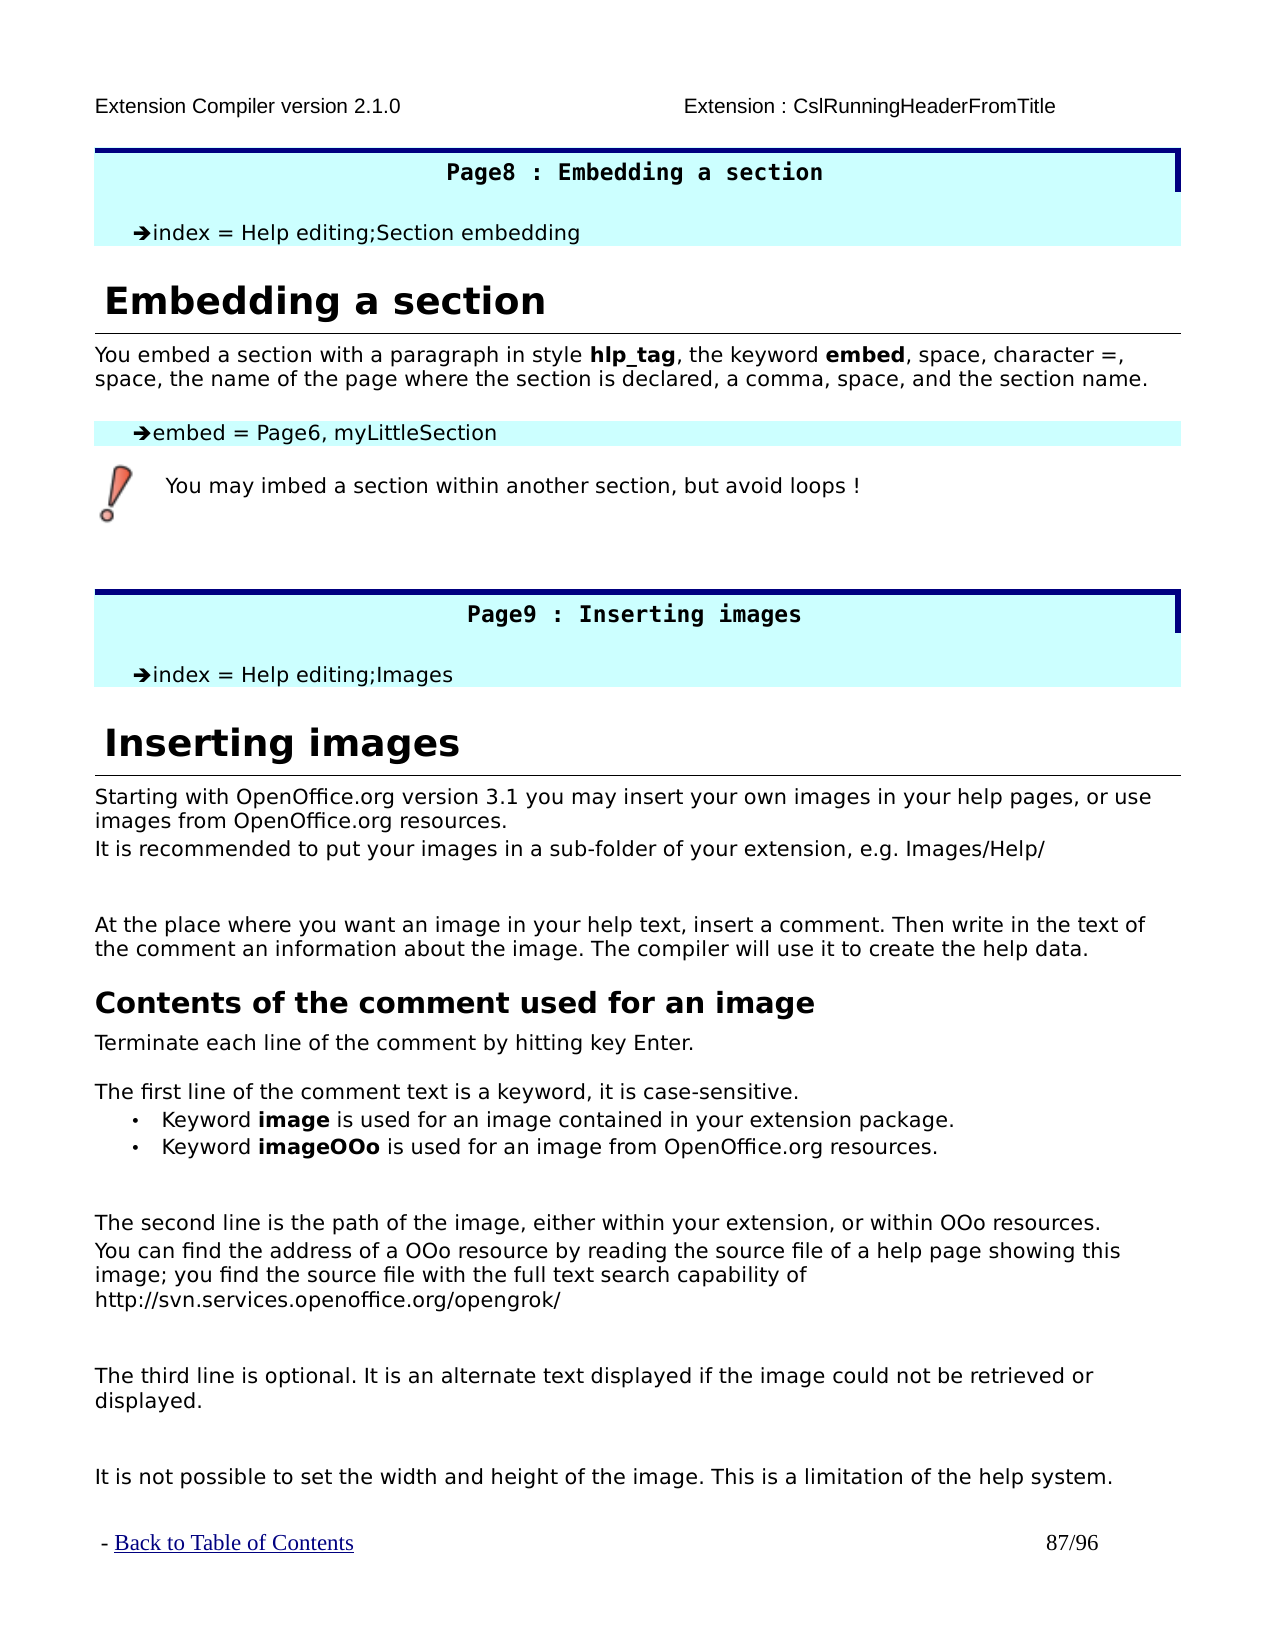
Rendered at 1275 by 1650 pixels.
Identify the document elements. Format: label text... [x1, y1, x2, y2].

text The second line is the path of the image, either within your extension, or within OOo resources. [94, 1162, 1181, 1236]
text Inserting images [94, 712, 1181, 775]
list Keyword imageOOo is used for an image from OpenOffice.org resources. [132, 1135, 1181, 1159]
text At the place where you want an image in your help text, insert a comment. Then write in the text of the comment an information about the image. The compiler will use it to create the help data. [94, 864, 1181, 962]
text Embedding a section [94, 270, 1181, 333]
list Keyword image is used for an image contained in your extension package. [132, 1108, 1181, 1132]
text The third line is optional. It is an alternate text displayed if the image could not be retrieved or displayed. [94, 1315, 1181, 1413]
text You can find the address of a OOo resource by reading the source file of a help page showing this image; you find the source file with the full text search capability of http://svn.services.openoffice.org/opengrok/ [94, 1239, 1181, 1312]
list You may imbed a section within another section, but avoid loops ! [94, 472, 1181, 504]
text Page9 : Inserting images [94, 590, 1175, 633]
text Contents of the comment used for an image [94, 987, 1181, 1021]
text Terminate each line of the comment by hitting key Enter. The first line of the comment text is a keyword, it is case-sensitive. [94, 1031, 1181, 1105]
text Page8 : Embedding a section [94, 149, 1175, 192]
list index = Help editing;Section embedding [94, 221, 1181, 246]
text Starting with OpenOffice.org version 3.1 you may insert your own images in your help pages, or use images from OpenOffice.org resources. [94, 785, 1181, 834]
picture [95, 458, 138, 530]
text It is not possible to set the width and height of the image. This is a limitation of the help system. [94, 1416, 1181, 1489]
text You embed a section with a paragraph in style hlp_tag, the keyword embed, space, character =, space, the name of the page where the section is declared, a comma, space, and the section name. [94, 343, 1181, 392]
list embed = Page6, myLittleSection [94, 421, 1181, 446]
list index = Help editing;Images [94, 663, 1181, 687]
text It is recommended to put your images in a sub-folder of your extension, e.g. Images/Help/ [94, 837, 1181, 861]
